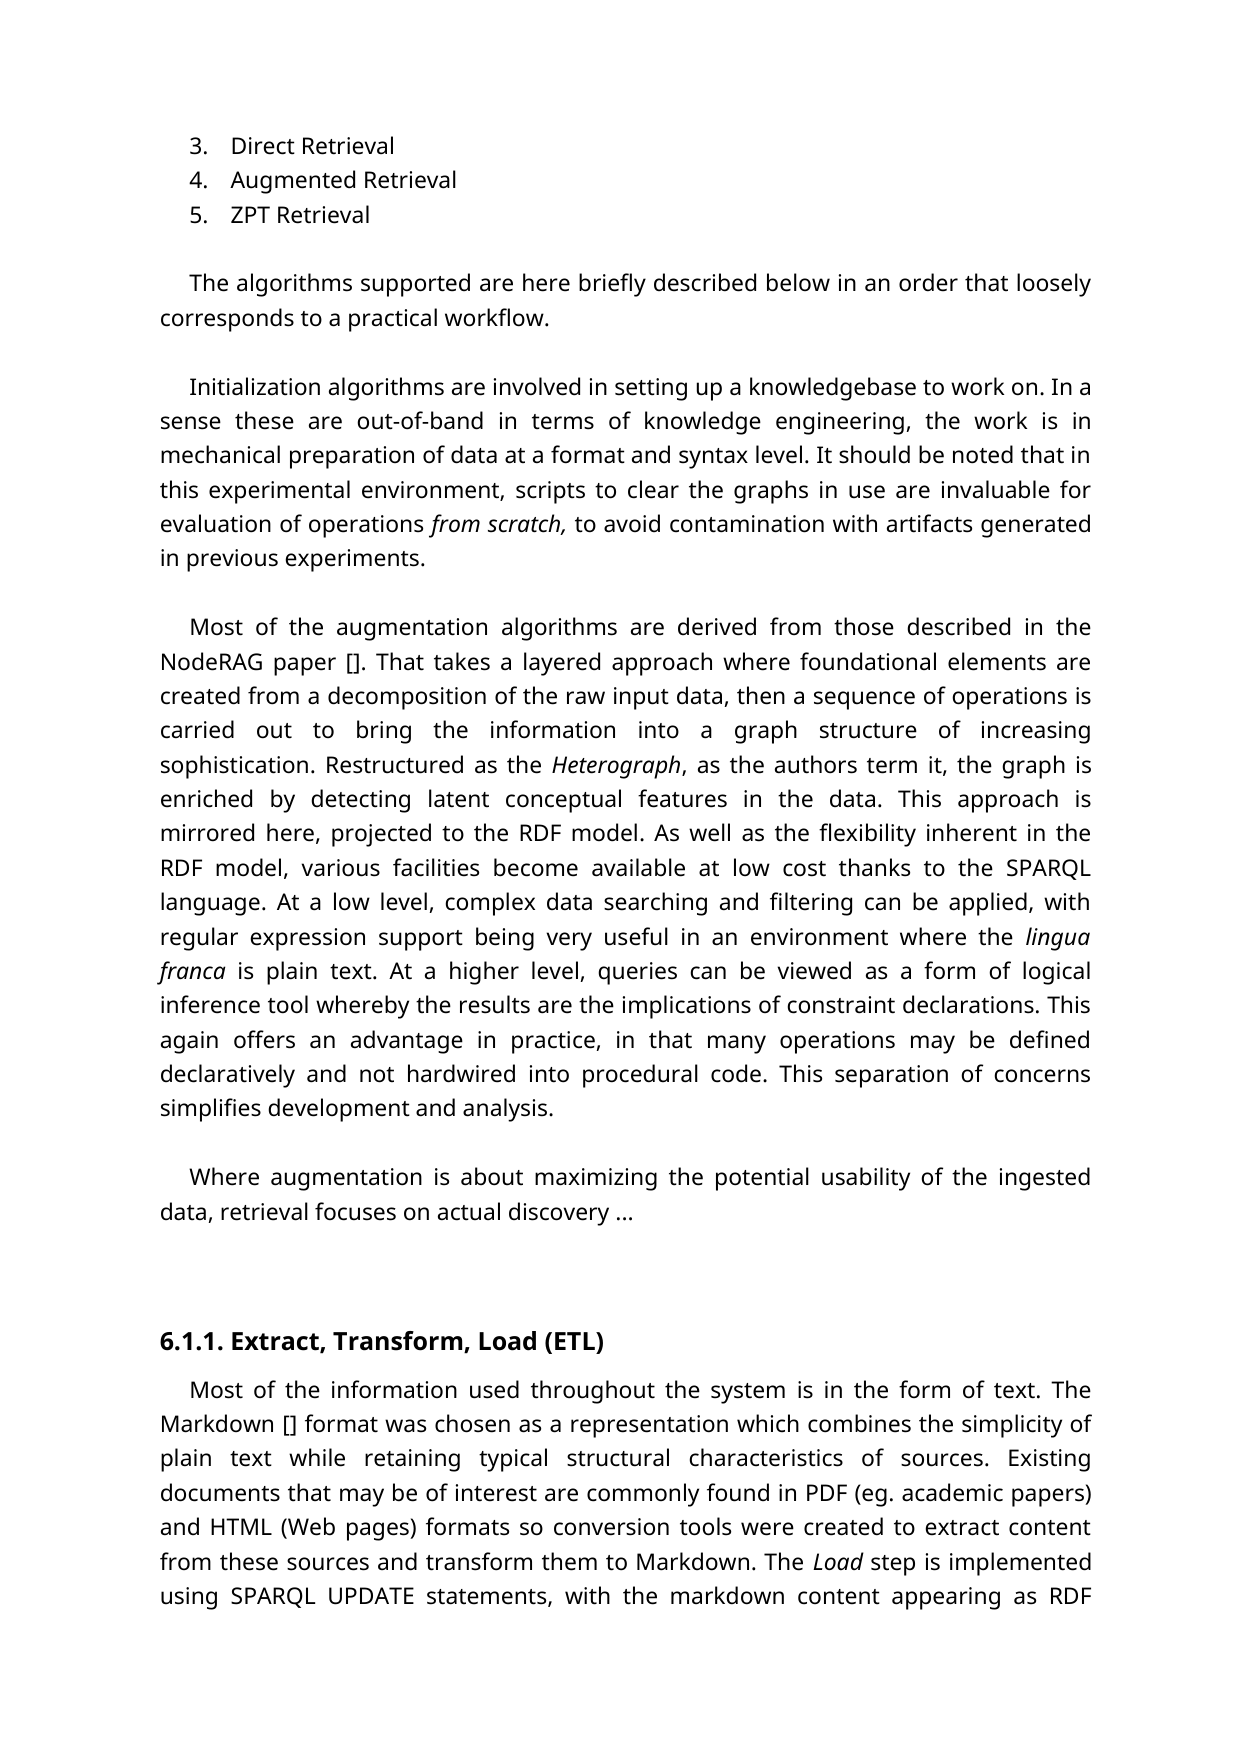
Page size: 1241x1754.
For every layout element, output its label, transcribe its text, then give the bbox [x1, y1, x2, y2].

list The algorithms supported are here briefly described below in an order that loosely corresponds to a practical workflow. [159, 267, 1093, 333]
list ZPT Retrieval [189, 199, 1093, 230]
list Initialization algorithms are involved in setting up a knowledgebase to work on. In a sense these are out-of-band in terms of knowledge engineering, the work is in mechanical preparation of data at a format and syntax level. It should be noted that in this experimental environment, scripts to clear the graphs in use are invaluable for evaluation of operations from scratch, to avoid contamination with artifacts generated in previous experiments. [159, 371, 1093, 574]
list Most of the augmentation algorithms are derived from those described in the NodeRAG paper []. That takes a layered approach where foundational elements are created from a decomposition of the raw input data, then a sequence of operations is carried out to bring the information into a graph structure of increasing sophistication. Restructured as the Heterograph, as the authors term it, the graph is enriched by detecting latent conceptual features in the data. This approach is mirrored here, projected to the RDF model. As well as the flexibility inherent in the RDF model, various facilities become available at low cost thanks to the SPARQL language. At a low level, complex data searching and filtering can be applied, with regular expression support being very useful in an environment where the lingua franca is plain text. At a higher level, queries can be viewed as a form of logical inference tool whereby the results are the implications of constraint declarations. This again offers an advantage in practice, in that many operations may be defined declaratively and not hardwired into procedural code. This separation of concerns simplifies development and analysis. [159, 611, 1093, 1124]
text Most of the information used throughout the system is in the form of text. The Markdown [] format was chosen as a representation which combines the simplicity of plain text while retaining typical structural characteristics of sources. Existing documents that may be of interest are commonly found in PDF (eg. academic papers) and HTML (Web pages) formats so conversion tools were created to extract content from these sources and transform them to Markdown. The Load step is implemented using SPARQL UPDATE statements, with the markdown content appearing as RDF [159, 1373, 1093, 1611]
list Where augmentation is about maximizing the potential usability of the ingested data, retrieval focuses on actual discovery ... [159, 1161, 1093, 1227]
list Direct Retrieval [189, 130, 1093, 161]
list Augmented Retrieval [189, 164, 1093, 196]
subtitle Extract, Transform, Load (ETL) [159, 1324, 1093, 1358]
